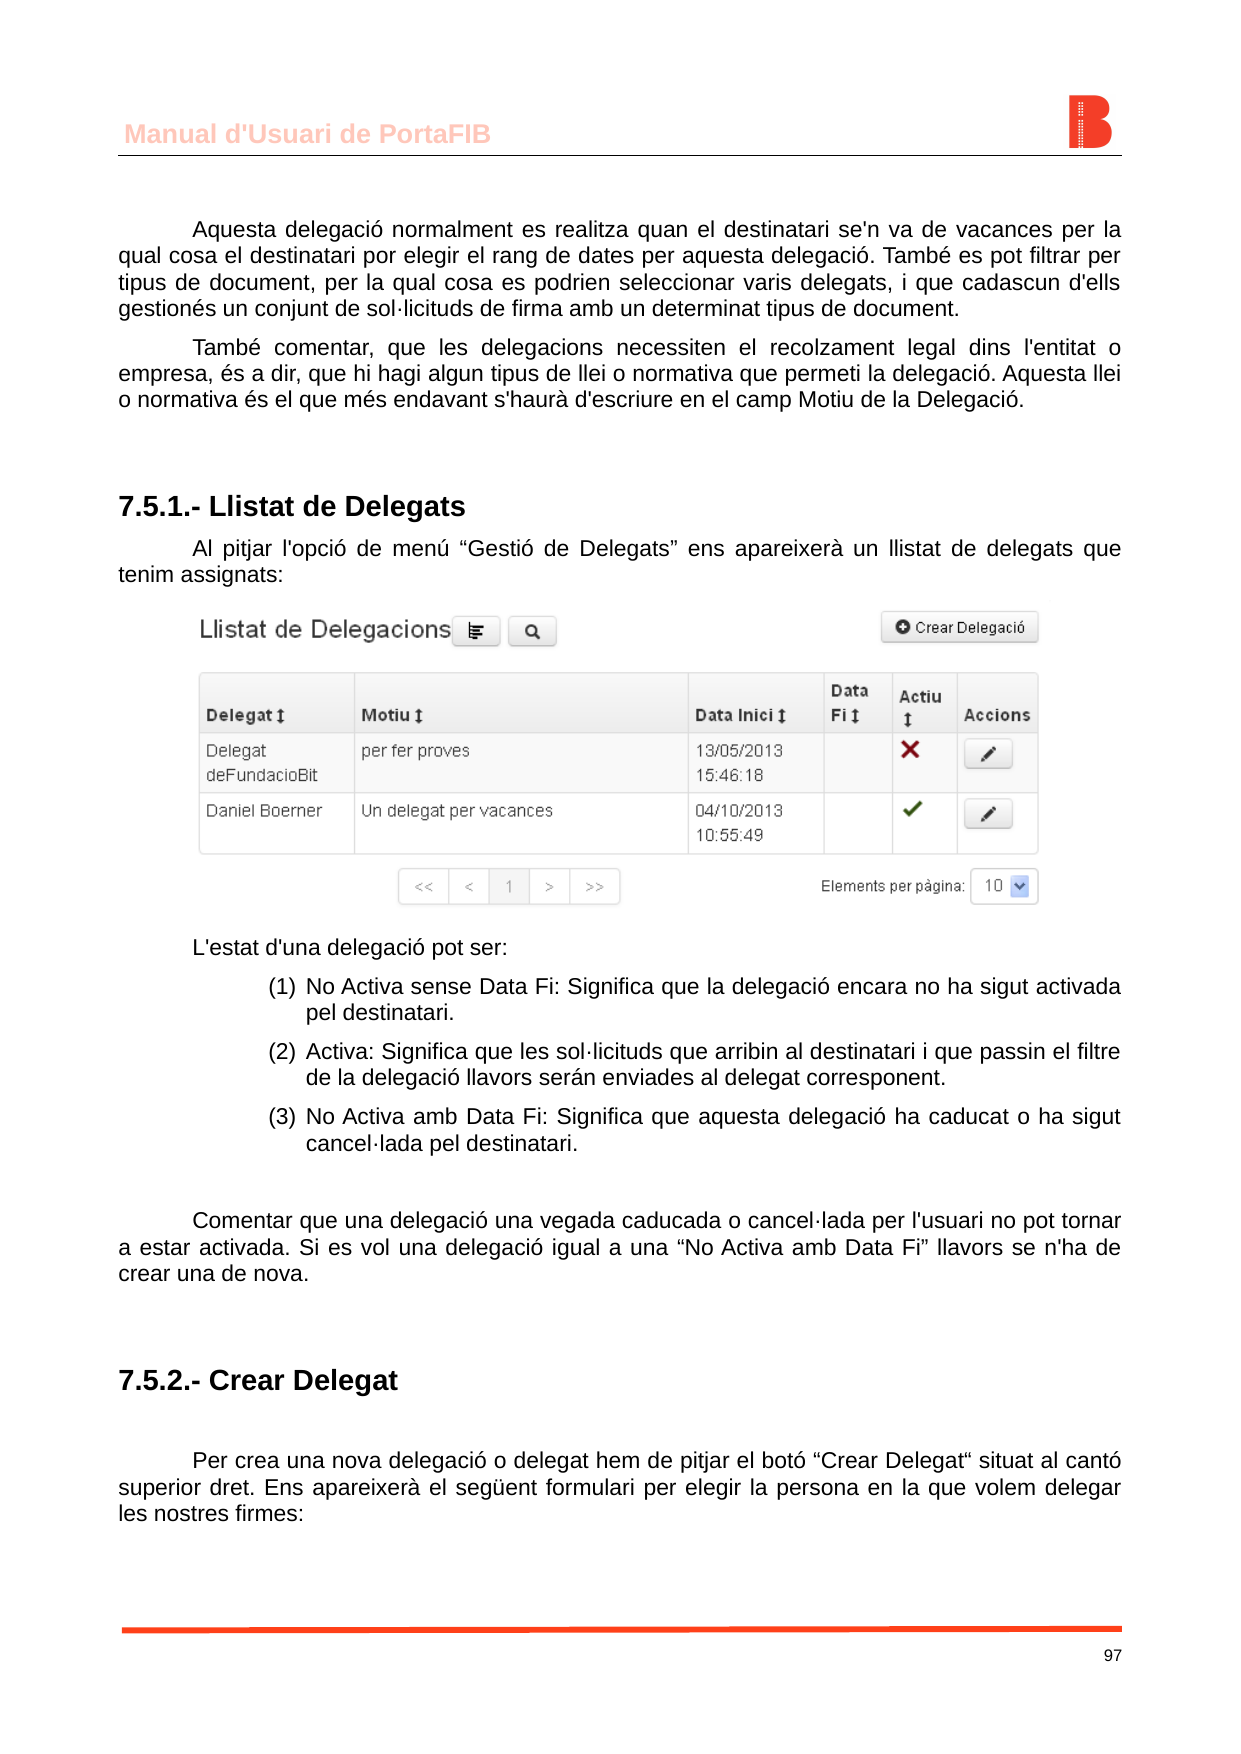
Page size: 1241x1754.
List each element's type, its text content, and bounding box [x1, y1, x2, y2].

text Comentar que una delegació una vegada caducada o cancel·lada per l'usuari no pot tornar a estar activada. Si es vol una delegació igual a una “No Activa amb Data Fi” llavors se n'ha de crear una de nova. [118, 1207, 1122, 1286]
subtitle Llistat de Delegats [118, 489, 1122, 523]
text L'estat d'una delegació pot ser: [118, 934, 1122, 960]
text També comentar, que les delegacions necessiten el recolzament legal dins l'entitat o empresa, és a dir, que hi hagi algun tipus de llei o normativa que permeti la delegació. Aquesta llei o normativa és el que més endavant s'haurà d'escriure en el camp Motiu de la Delegació. [118, 334, 1122, 413]
picture [1063, 94, 1117, 150]
picture [189, 600, 1051, 922]
text Al pitjar l'opció de menú “Gestió de Delegats” ens apareixerà un llistat de delegats que tenim assignats: [118, 535, 1122, 588]
text Aquesta delegació normalment es realitza quan el destinatari se'n va de vacances per la qual cosa el destinatari por elegir el rang de dates per aquesta delegació. També es pot filtrar per tipus de document, per la qual cosa es podrien seleccionar varis delegats, i que cadascun d'ells gestionés un conjunt de sol·licituds de firma amb un determinat tipus de document. [118, 216, 1122, 321]
list No Activa sense Data Fi: Significa que la delegació encara no ha sigut activada pel destinatari. [268, 973, 1122, 1025]
list Activa: Significa que les sol·licituds que arribin al destinatari i que passin el filtre de la delegació llavors serán enviades al delegat corresponent. [268, 1038, 1122, 1091]
text Per crea una nova delegació o delegat hem de pitjar el botó “Crear Delegat“ situat al cantó superior dret. Ens apareixerà el següent formulari per elegir la persona en la que volem delegar les nostres firmes: [118, 1447, 1122, 1527]
list No Activa amb Data Fi: Significa que aquesta delegació ha caducat o ha sigut cancel·lada pel destinatari. [268, 1103, 1122, 1156]
subtitle Crear Delegat [118, 1363, 1122, 1396]
